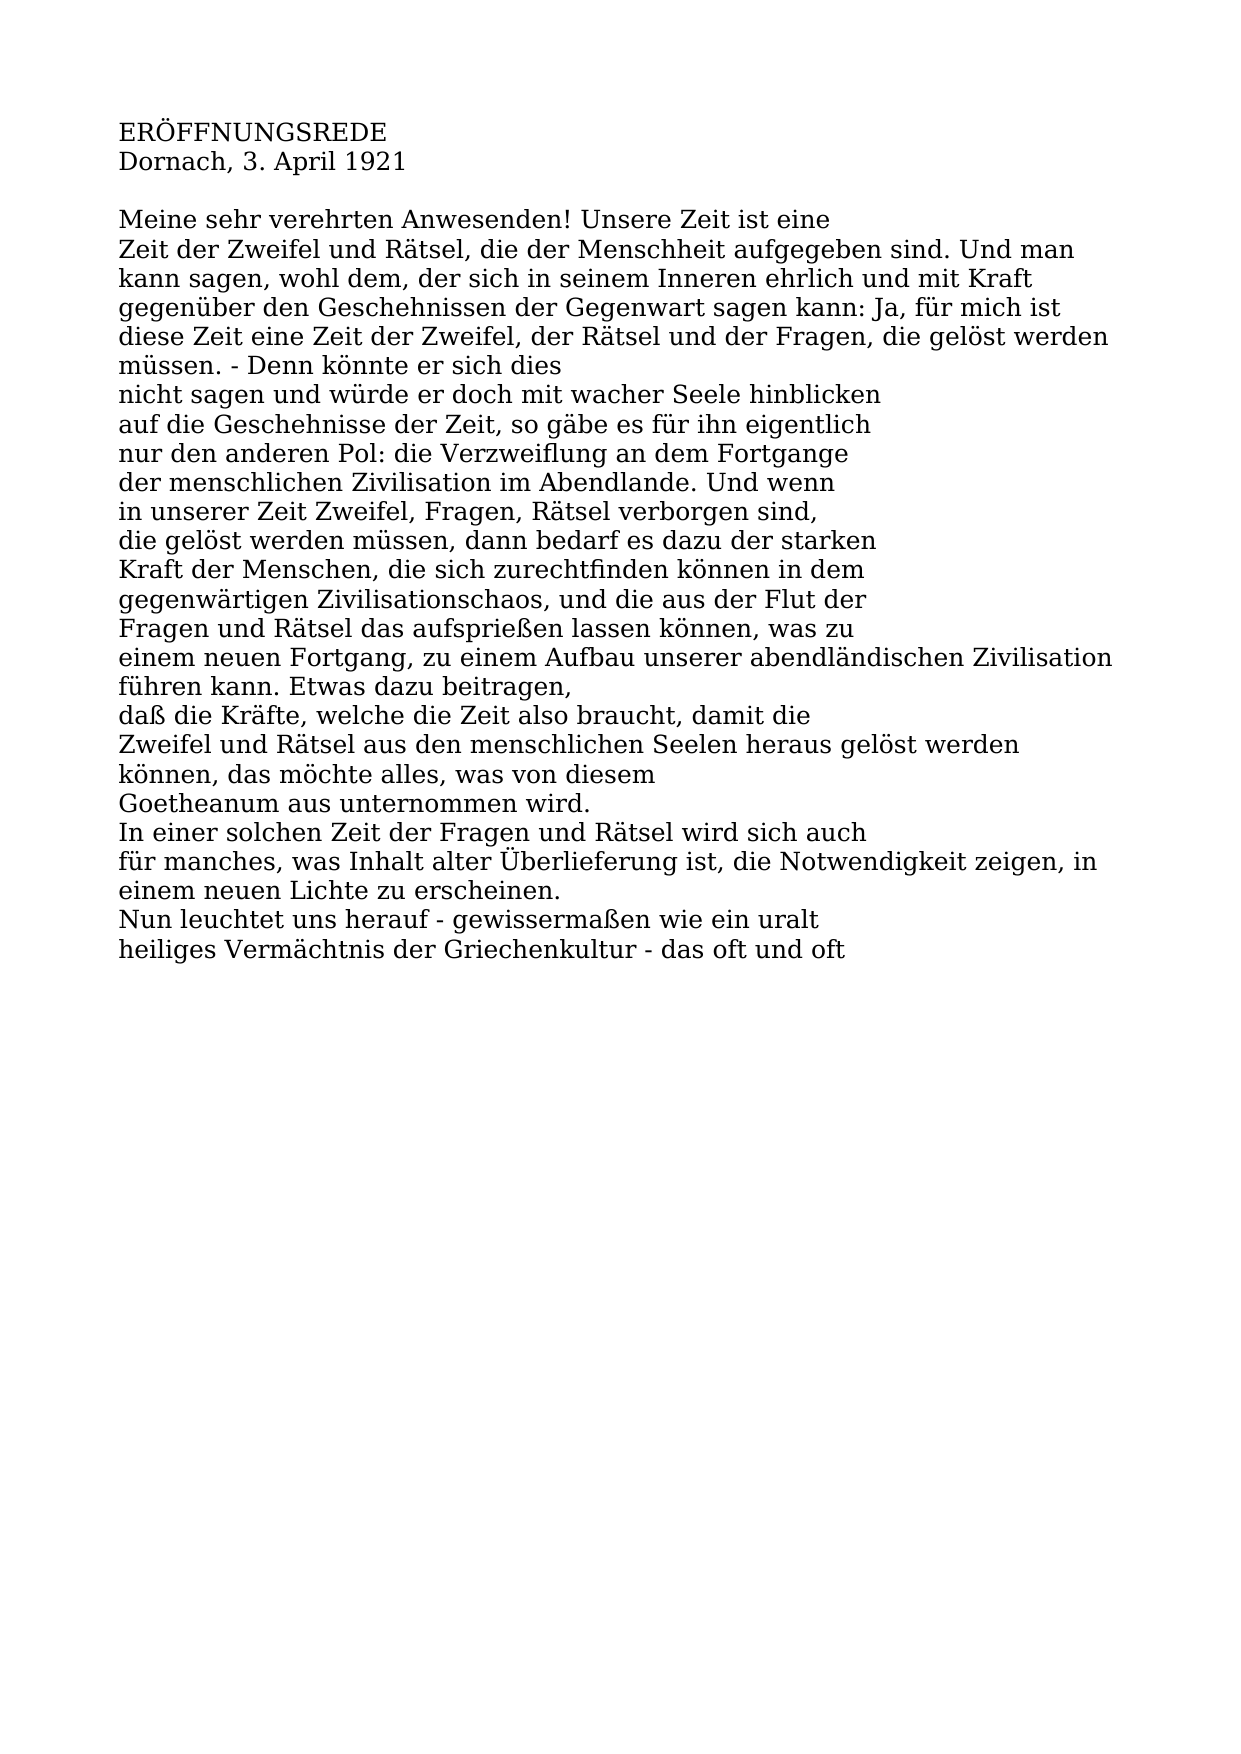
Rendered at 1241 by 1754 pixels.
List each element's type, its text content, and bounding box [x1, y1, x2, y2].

text Zweifel und Rätsel aus den menschlichen Seelen heraus gelöst werden können, das möchte alles, was von diesem [118, 731, 1122, 789]
text Kraft der Menschen, die sich zurechtfinden können in dem [118, 556, 1122, 585]
text Zeit der Zweifel und Rätsel, die der Menschheit aufgegeben sind. Und man kann sagen, wohl dem, der sich in seinem Inneren ehrlich und mit Kraft gegenüber den Geschehnissen der Gegenwart sagen kann: Ja, für mich ist [118, 235, 1122, 322]
text die gelöst werden müssen, dann bedarf es dazu der starken [118, 526, 1122, 556]
text für manches, was Inhalt alter Überlieferung ist, die Notwendigkeit zeigen, in einem neuen Lichte zu erscheinen. [118, 847, 1122, 906]
text der menschlichen Zivilisation im Abendlande. Und wenn [118, 468, 1122, 497]
text heiliges Vermächtnis der Griechenkultur - das oft und oft [118, 935, 1122, 964]
text einem neuen Fortgang, zu einem Aufbau unserer abendländischen Zivilisation führen kann. Etwas dazu beitragen, [118, 643, 1122, 701]
text in unserer Zeit Zweifel, Fragen, Rätsel verborgen sind, [118, 497, 1122, 526]
text Nun leuchtet uns herauf - gewissermaßen wie ein uralt [118, 906, 1122, 935]
text daß die Kräfte, welche die Zeit also braucht, damit die [118, 701, 1122, 731]
text Meine sehr verehrten Anwesenden! Unsere Zeit ist eine [118, 206, 1122, 235]
text Dornach, 3. April 1921 [118, 147, 1122, 176]
text diese Zeit eine Zeit der Zweifel, der Rätsel und der Fragen, die gelöst werden müssen. - Denn könnte er sich dies [118, 322, 1122, 381]
text auf die Geschehnisse der Zeit, so gäbe es für ihn eigentlich [118, 410, 1122, 439]
text ERÖFFNUNGSREDE [118, 118, 1122, 147]
text Goetheanum aus unternommen wird. [118, 789, 1122, 818]
text nicht sagen und würde er doch mit wacher Seele hinblicken [118, 381, 1122, 410]
text In einer solchen Zeit der Fragen und Rätsel wird sich auch [118, 818, 1122, 847]
text nur den anderen Pol: die Verzweiflung an dem Fortgange [118, 439, 1122, 468]
text Fragen und Rätsel das aufsprießen lassen können, was zu [118, 614, 1122, 643]
text gegenwärtigen Zivilisationschaos, und die aus der Flut der [118, 585, 1122, 614]
